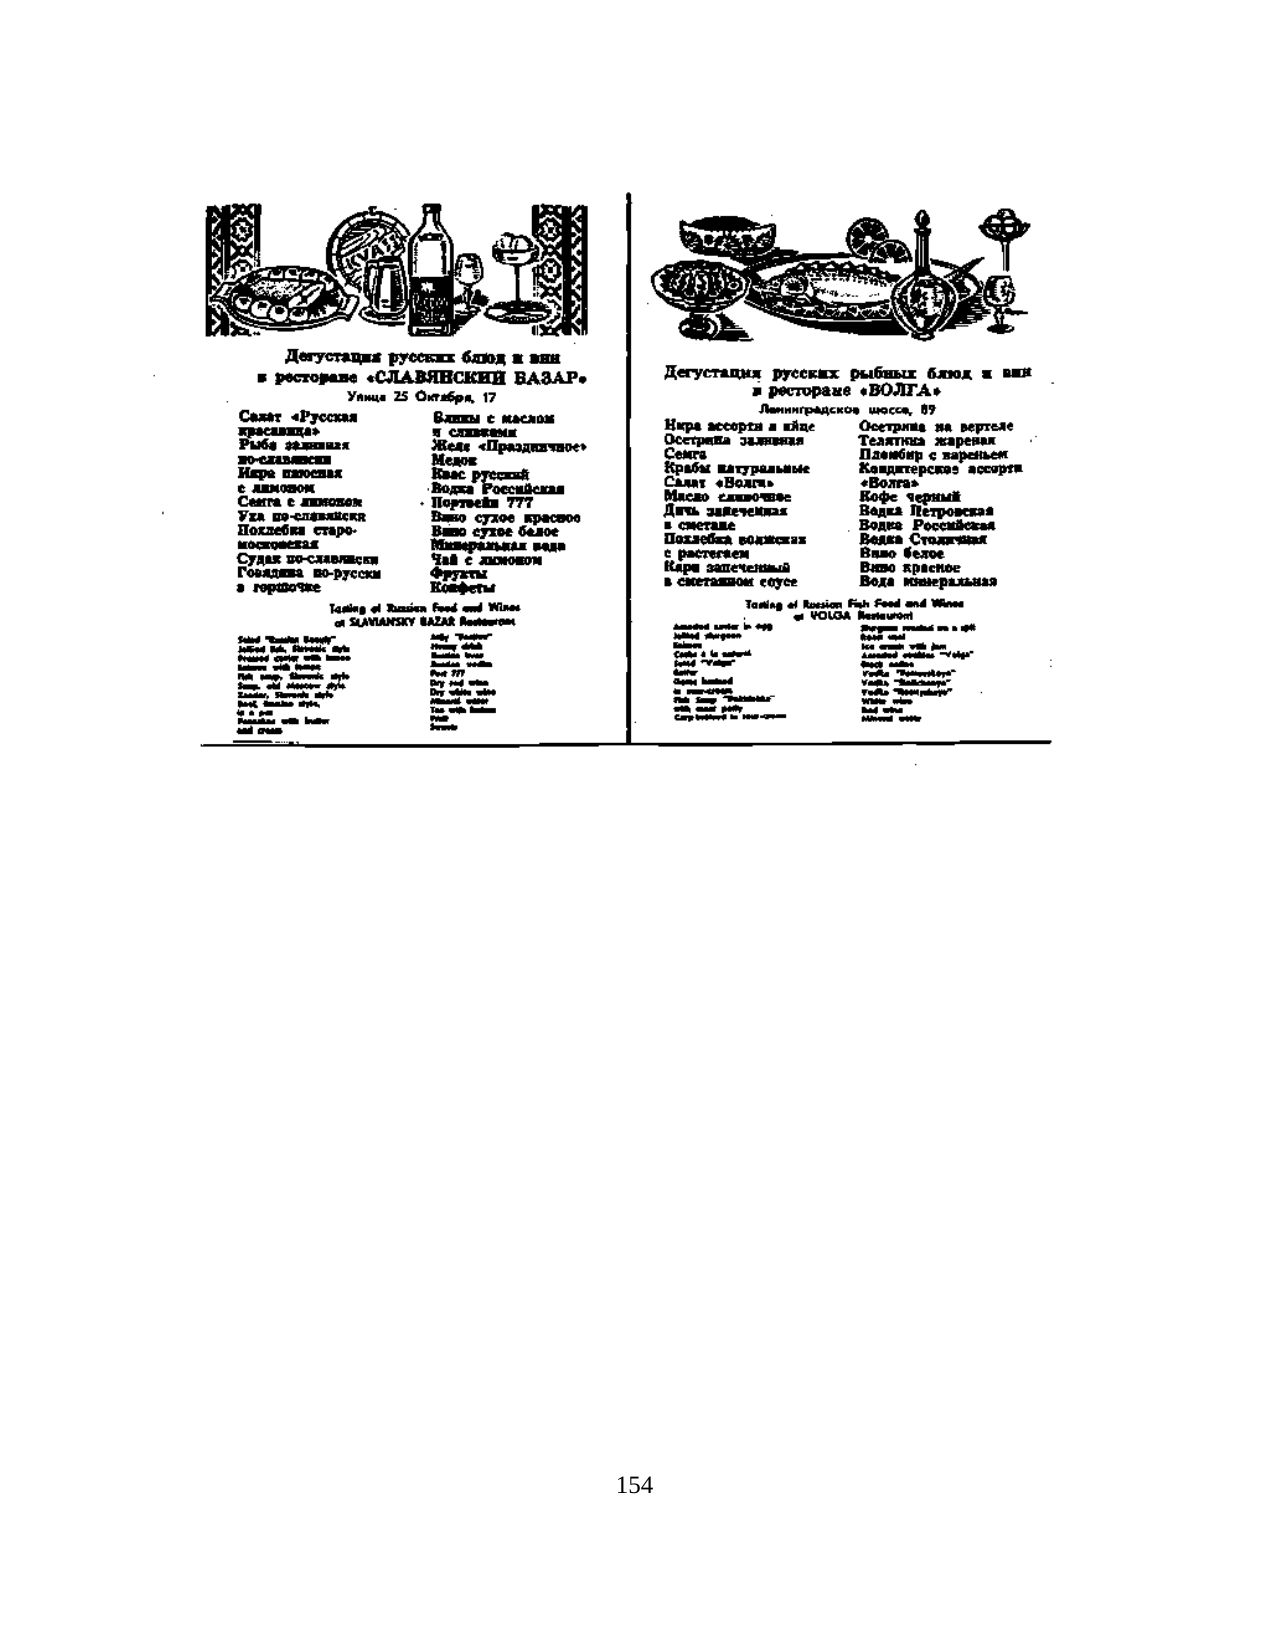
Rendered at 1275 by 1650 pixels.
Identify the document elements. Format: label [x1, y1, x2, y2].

picture [150, 150, 1095, 779]
